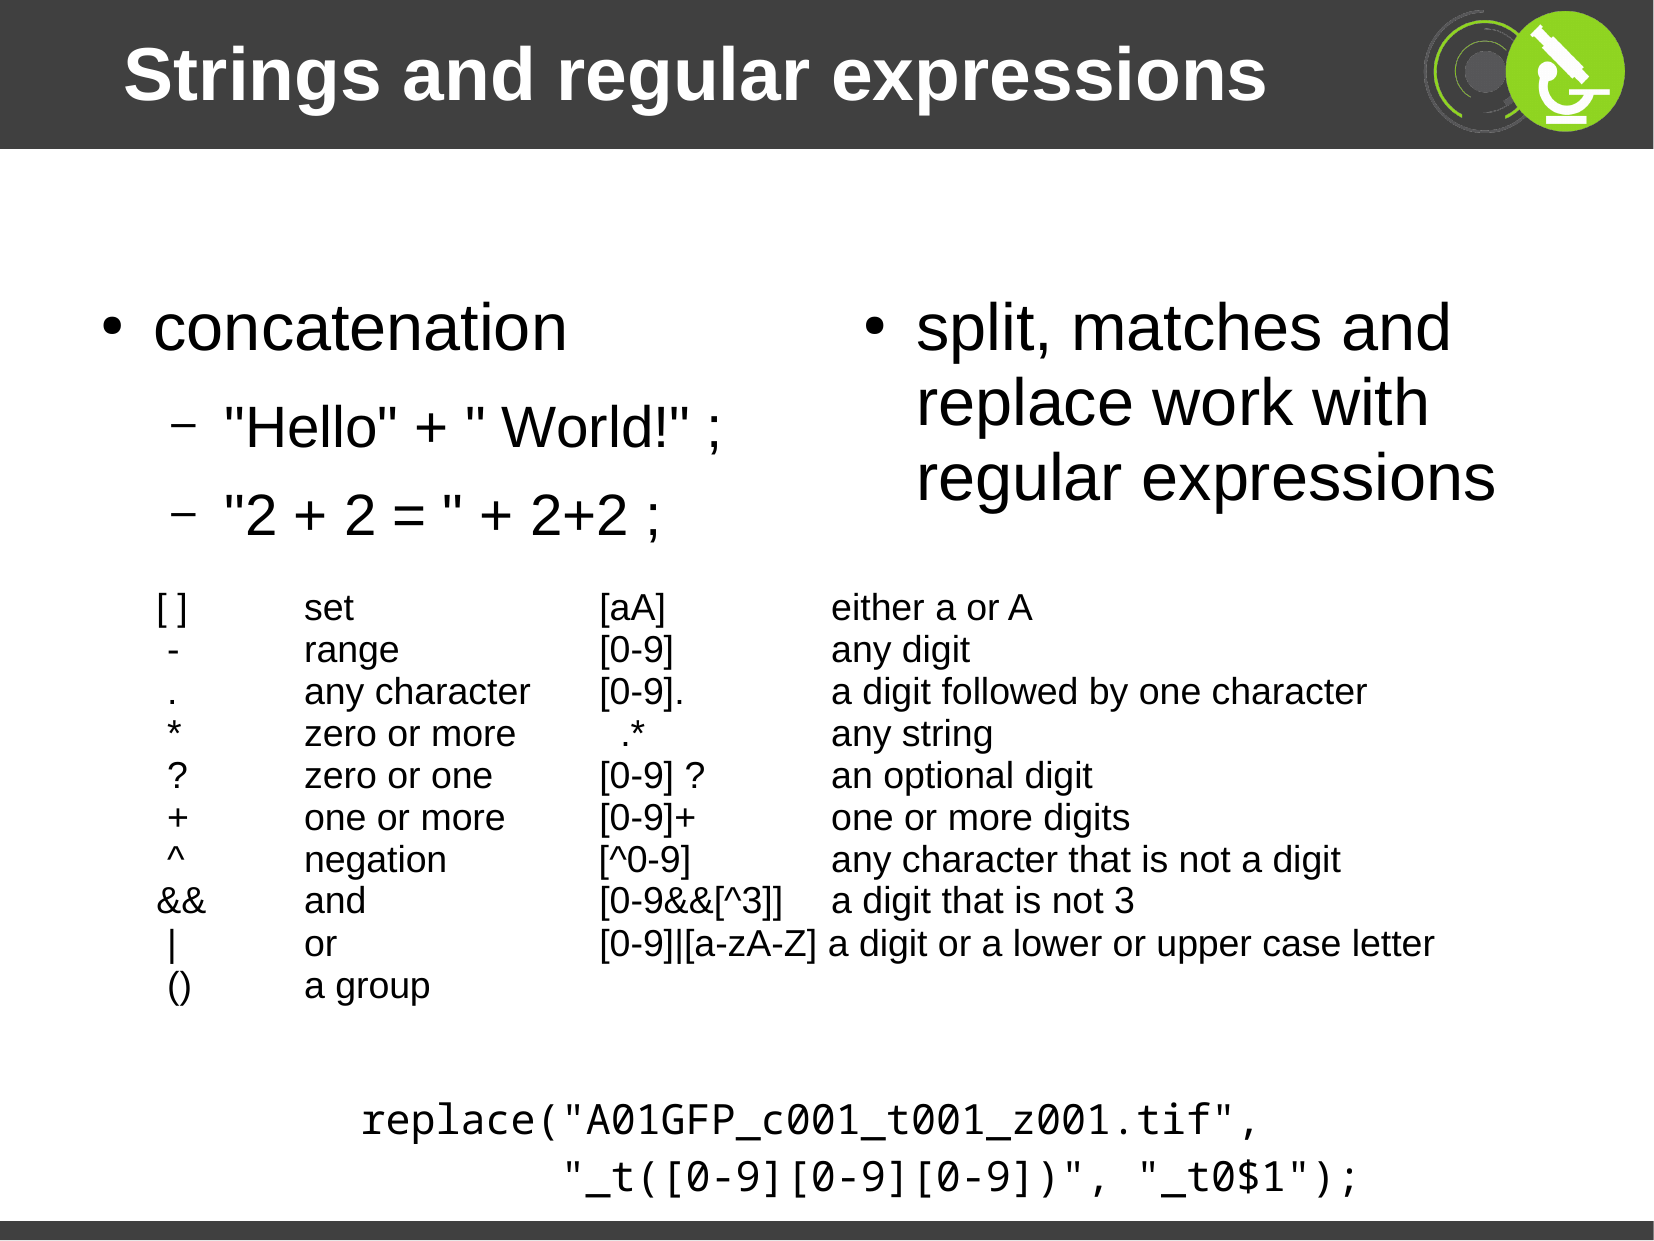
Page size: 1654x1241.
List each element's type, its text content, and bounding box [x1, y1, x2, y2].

title Strings and regular expressions [0, 0, 1394, 149]
picture [1420, 5, 1630, 138]
list concatenation "Hello" + " World!" ; "2 + 2 = " + 2+2 ; [82, 290, 809, 1010]
text_box replace("A01GFP_c001_t001_z001.tif", "_t([0-9][0-9][0-9])", "_t0$1"); [0, 1082, 1647, 1198]
list split, matches and replace work with regular expressions [845, 290, 1572, 1010]
text_box [ ] set [aA] either a or A - range [0-9] any digit . any character [0-9]. a digit followed by one character * zero or more .* any string ? zero or one [0-9] ? an optional digit + one or more [0-9]+ one or more digits ^ negation [^0-9] any character that is not a digit && and [0-9&&[^3]] a digit that is not 3 | or [0-9]|[a-zA-Z] a digit or a lower or upper case letter () a group [141, 578, 1501, 1014]
